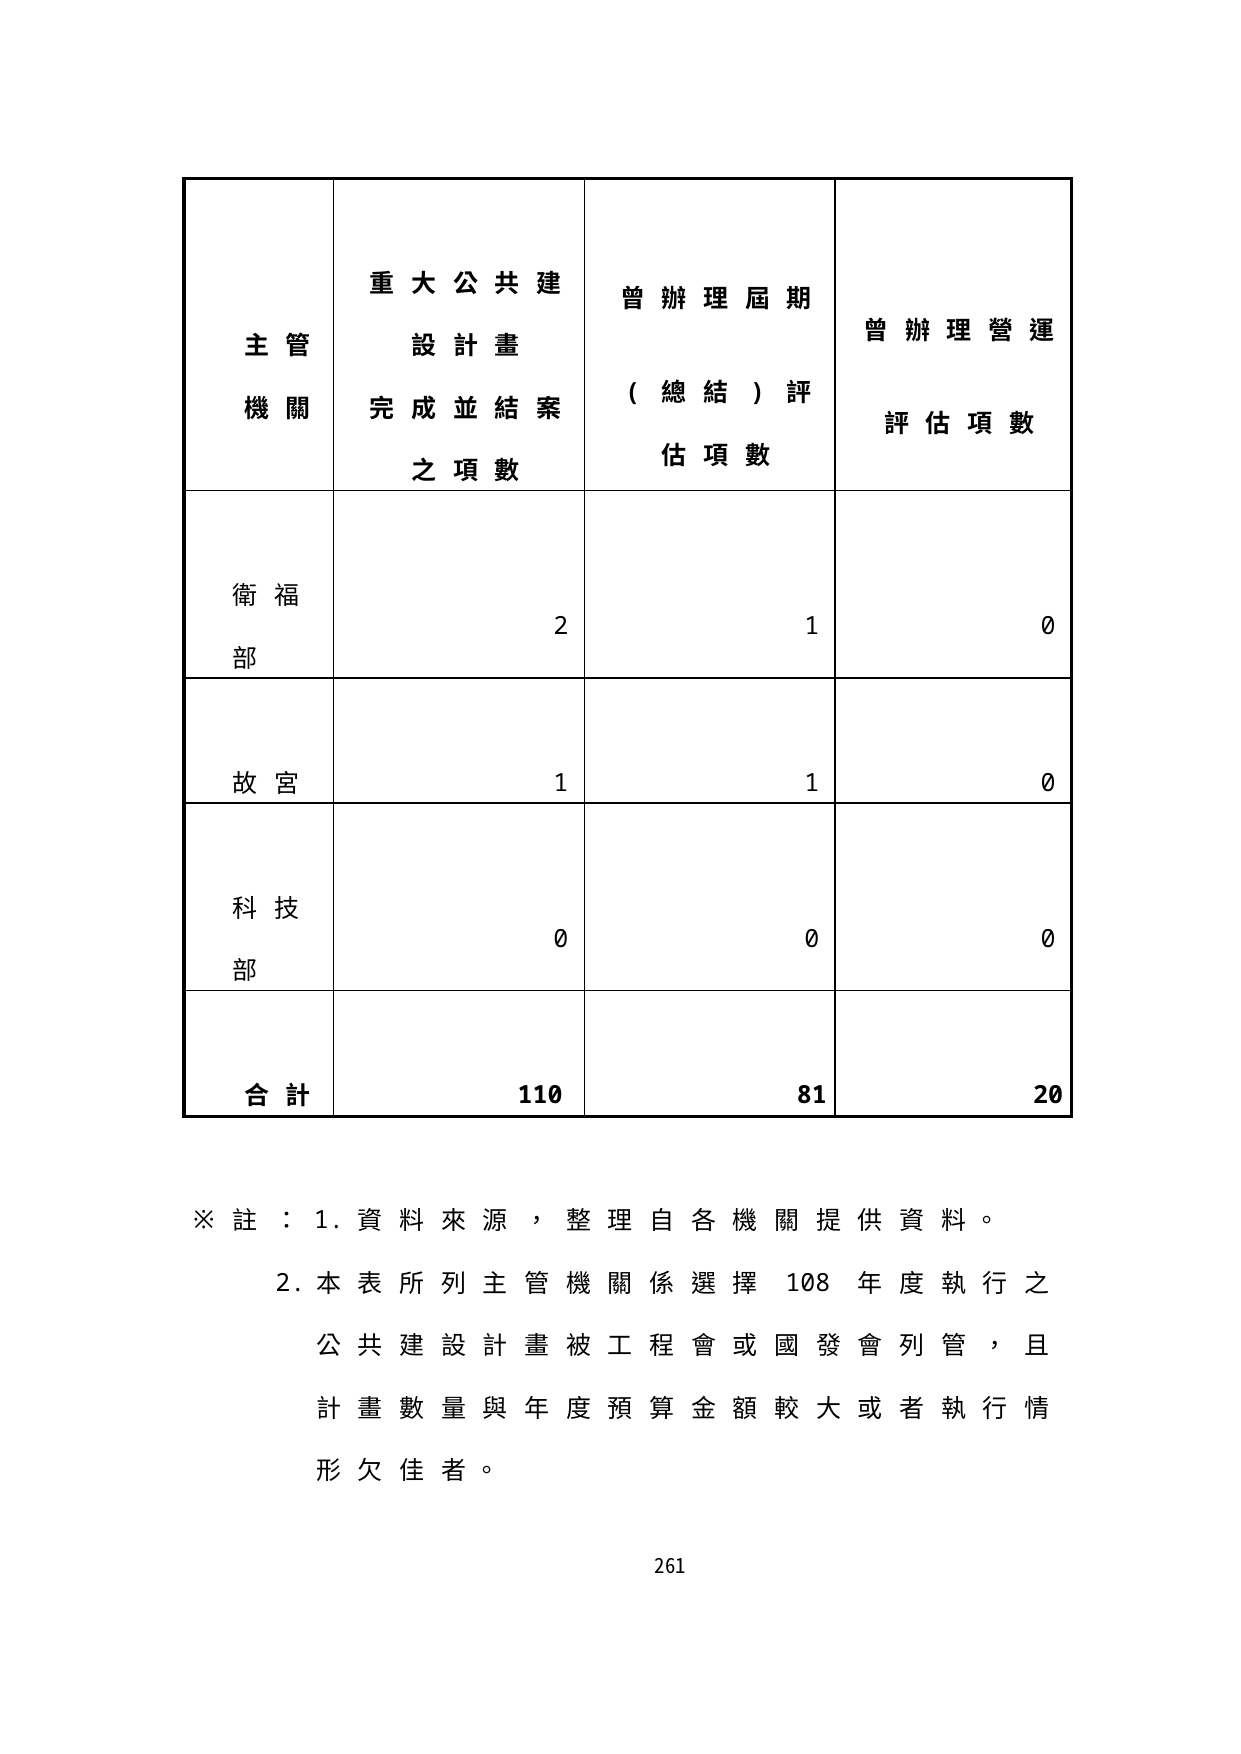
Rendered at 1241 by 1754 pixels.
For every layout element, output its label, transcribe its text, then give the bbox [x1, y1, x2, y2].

table_cell 1 [585, 679, 834, 802]
text ※註：1.資料來源，整理自各機關提供資料。 [183, 1177, 1058, 1240]
table_cell 0 [585, 804, 834, 990]
table_cell 1 [585, 491, 834, 677]
table_cell 0 [836, 804, 1070, 990]
table_cell 衛福部 [186, 491, 333, 677]
table_cell 故宮 [186, 679, 333, 802]
table_header 重大公共建設計畫 完成並結案之項數 [334, 180, 584, 490]
table_cell 科技部 [186, 804, 333, 990]
text 2.本表所列主管機關係選擇108年度執行之公共建設計畫被工程會或國發會列管，且計畫數量與年度預算金額較大或者執行情形欠佳者。 [183, 1240, 1058, 1490]
table_cell 合計 [186, 991, 333, 1115]
table_cell 20 [836, 991, 1070, 1115]
table_cell 2 [334, 491, 584, 677]
table_header 曾辦理營運 評估項數 [836, 180, 1070, 490]
table_cell 0 [836, 491, 1070, 677]
table_cell 1 [334, 679, 584, 802]
table_cell 81 [585, 991, 834, 1115]
table_header 曾辦理屆期 (總結)評估項數 [585, 180, 834, 490]
table_header 主管機關 [186, 180, 333, 490]
table_cell 0 [334, 804, 584, 990]
table_cell 0 [836, 679, 1070, 802]
table_cell 110 [334, 991, 584, 1115]
